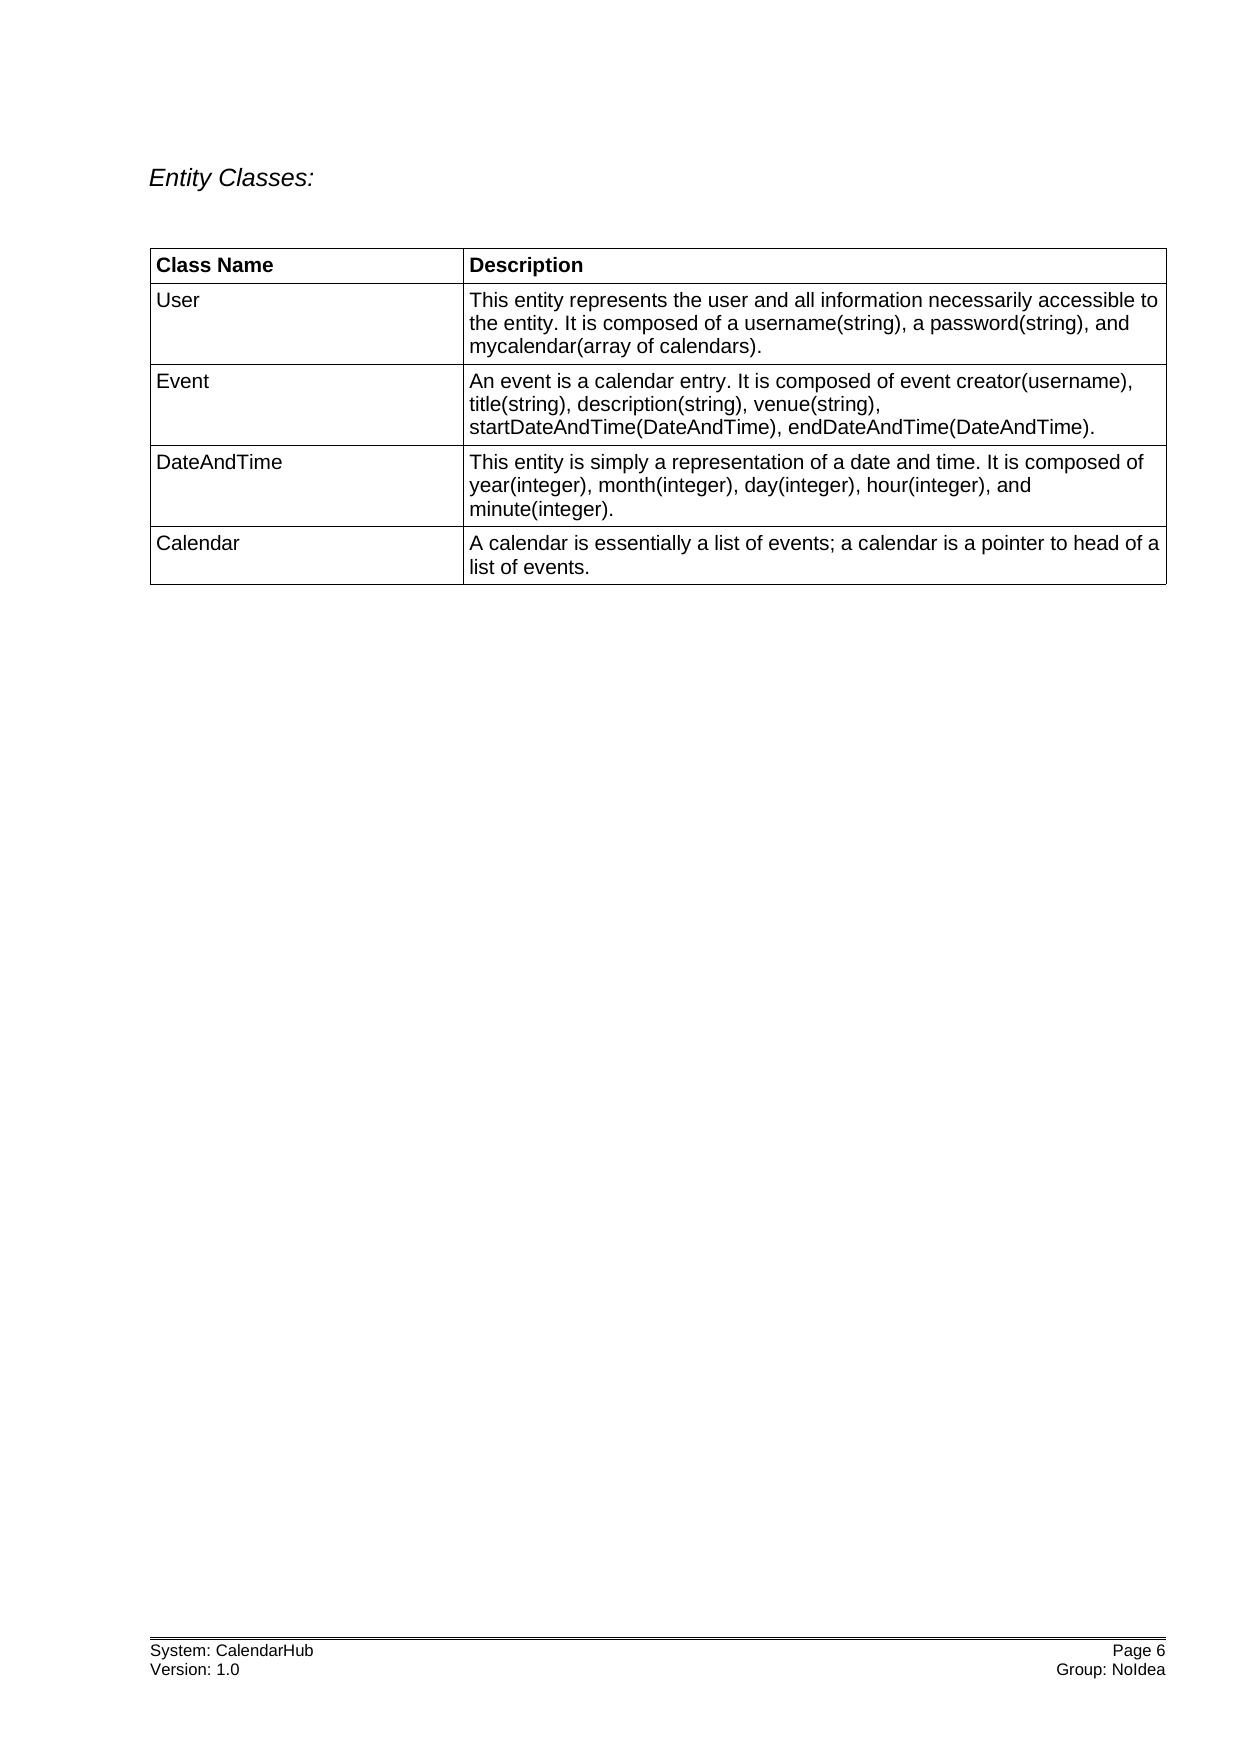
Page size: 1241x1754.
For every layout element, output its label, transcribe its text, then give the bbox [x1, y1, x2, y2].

table_header Description [464, 249, 1166, 283]
table_cell Event [151, 365, 463, 445]
table_cell An event is a calendar entry. It is composed of event creator(username), title(string), description(string), venue(string), startDateAndTime(DateAndTime), endDateAndTime(DateAndTime). [464, 365, 1166, 445]
table_cell DateAndTime [151, 446, 463, 526]
table_cell Calendar [151, 527, 463, 584]
text Entity Classes: [148, 164, 1166, 192]
table_header Class Name [151, 249, 463, 283]
table_cell This entity represents the user and all information necessarily accessible to the entity. It is composed of a username(string), a password(string), and mycalendar(array of calendars). [464, 284, 1166, 364]
table_cell This entity is simply a representation of a date and time. It is composed of year(integer), month(integer), day(integer), hour(integer), and minute(integer). [464, 446, 1166, 526]
table_cell User [151, 284, 463, 364]
table_cell A calendar is essentially a list of events; a calendar is a pointer to head of a list of events. [464, 527, 1166, 584]
